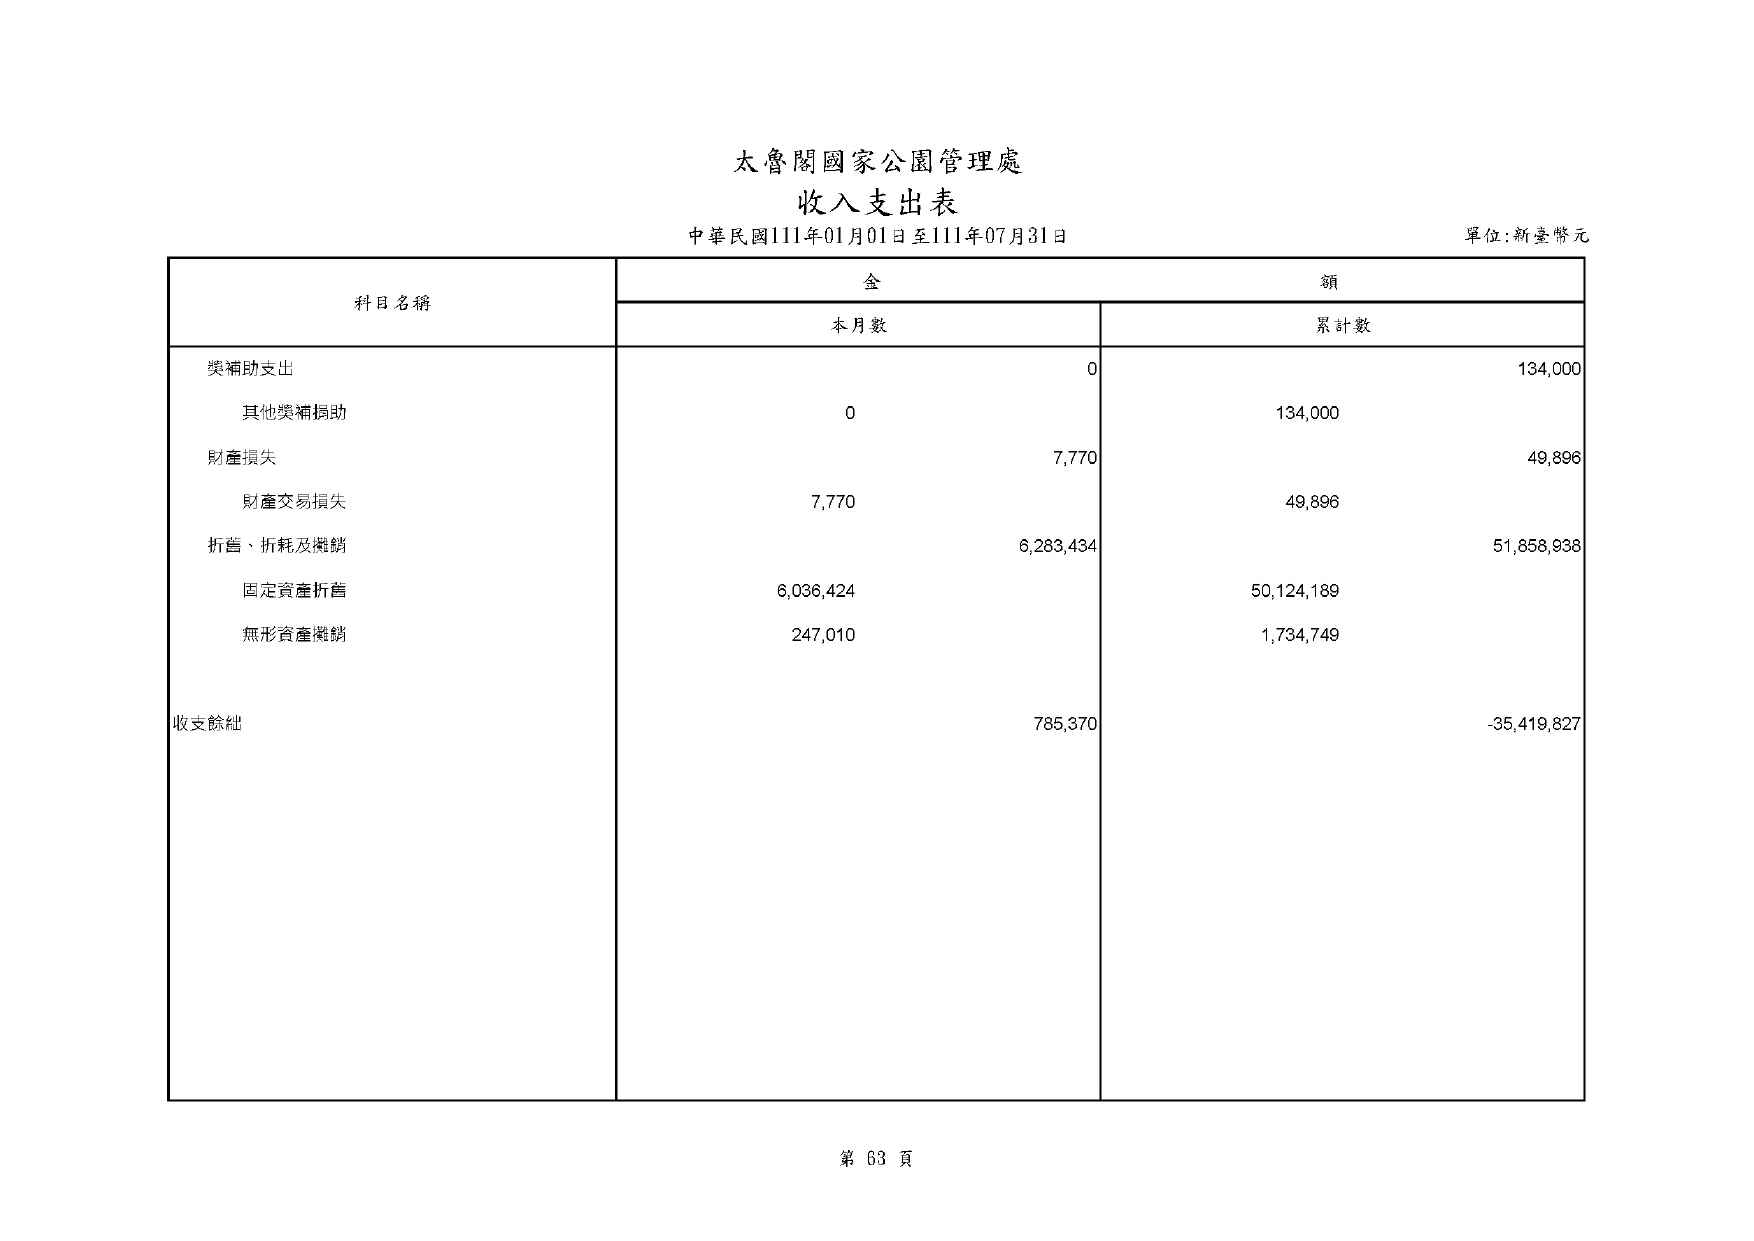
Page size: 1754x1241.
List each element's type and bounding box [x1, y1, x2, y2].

picture [59, 59, 1695, 1216]
